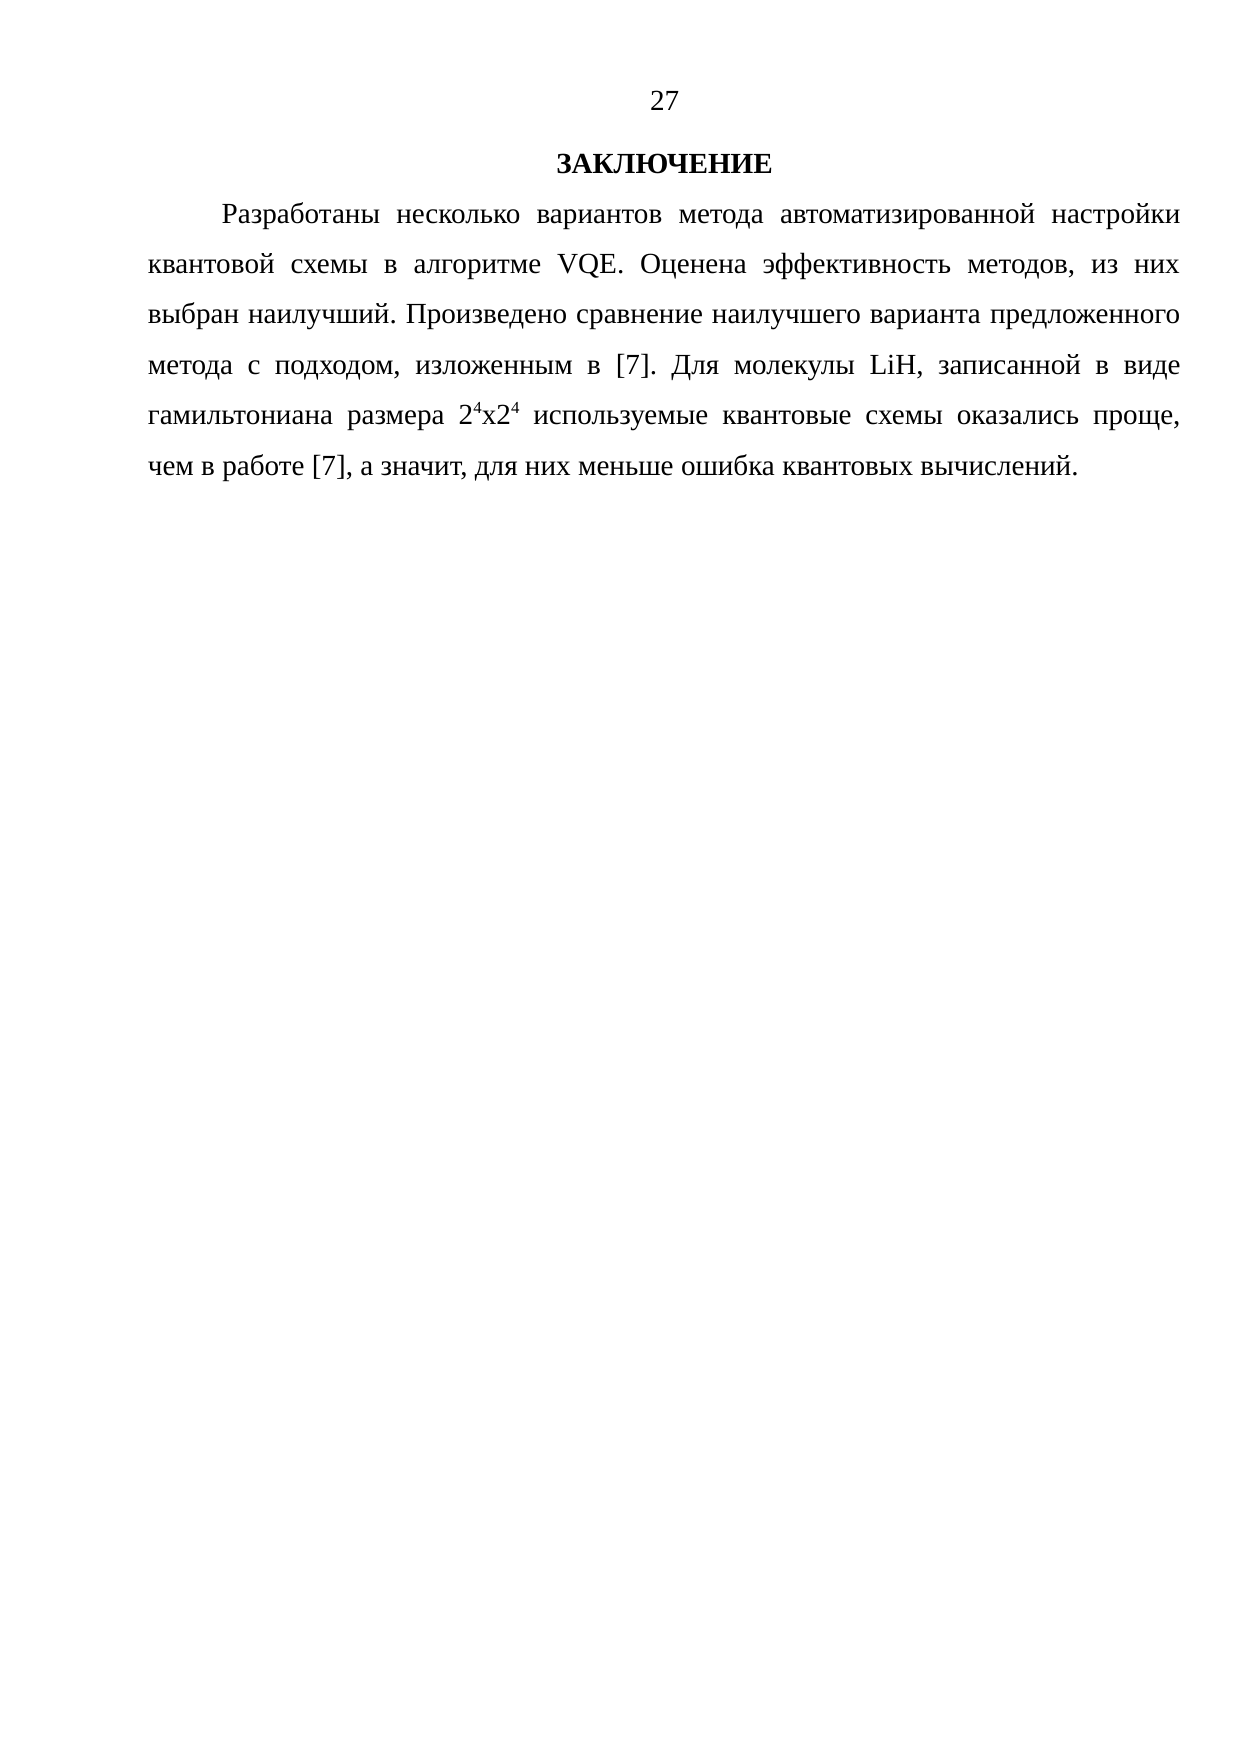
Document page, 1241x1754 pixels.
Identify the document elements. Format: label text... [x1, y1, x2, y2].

subtitle ЗАКЛЮЧЕНИЕ [148, 146, 1181, 179]
text Разработаны несколько вариантов метода автоматизированной настройки квантовой схемы в алгоритме VQE. Оценена эффективность методов, из них выбран наилучший. Произведено сравнение наилучшего варианта предложенного метода с подходом, изложенным в [7]. Для молекулы LiH, записанной в виде гамильтониана размера 24x24 используемые квантовые схемы оказались проще, чем в работе [7], а значит, для них меньше ошибка квантовых вычислений. [148, 196, 1181, 481]
